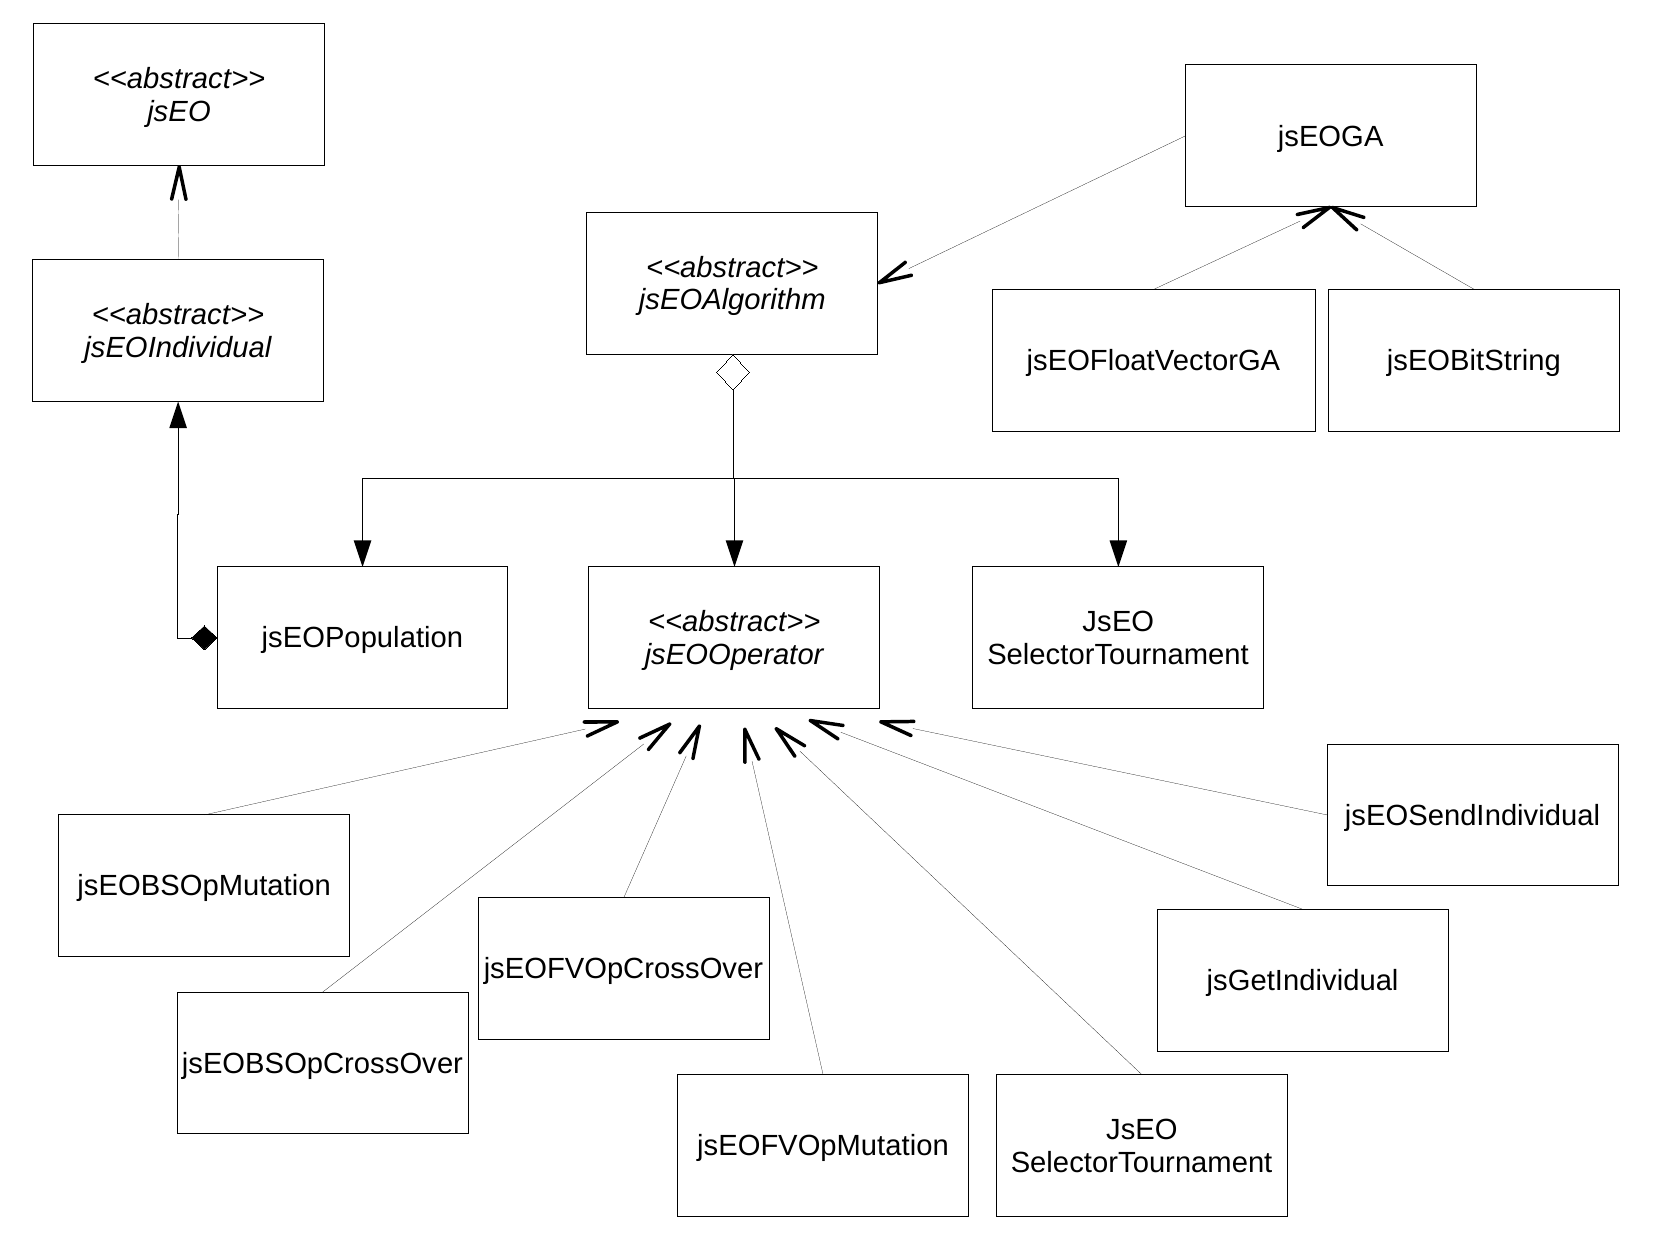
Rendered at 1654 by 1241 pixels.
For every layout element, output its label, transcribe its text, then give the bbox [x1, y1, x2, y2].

text_box <<abstract>> jsEOOperator [588, 566, 880, 709]
text_box jsEOGA [1185, 64, 1477, 207]
text_box jsEOBitString [1328, 289, 1620, 432]
text_box jsGetIndividual [1157, 909, 1449, 1052]
text_box [716, 354, 750, 390]
text_box jsEOPopulation [217, 566, 508, 709]
text_box jsEOFVOpCrossOver [478, 897, 770, 1040]
text_box [191, 625, 218, 650]
text_box <<abstract>> jsEOIndividual [32, 259, 324, 402]
text_box <<abstract>> jsEO [33, 23, 325, 166]
text_box jsEOFloatVectorGA [992, 289, 1316, 432]
text_box jsEOBSOpCrossOver [177, 992, 469, 1134]
text_box JsEO SelectorTournament [996, 1074, 1288, 1217]
text_box jsEOBSOpMutation [58, 814, 350, 957]
text_box JsEO SelectorTournament [972, 566, 1264, 709]
text_box <<abstract>> jsEOAlgorithm [586, 212, 878, 355]
text_box jsEOFVOpMutation [677, 1074, 969, 1217]
text_box jsEOSendIndividual [1327, 744, 1619, 886]
